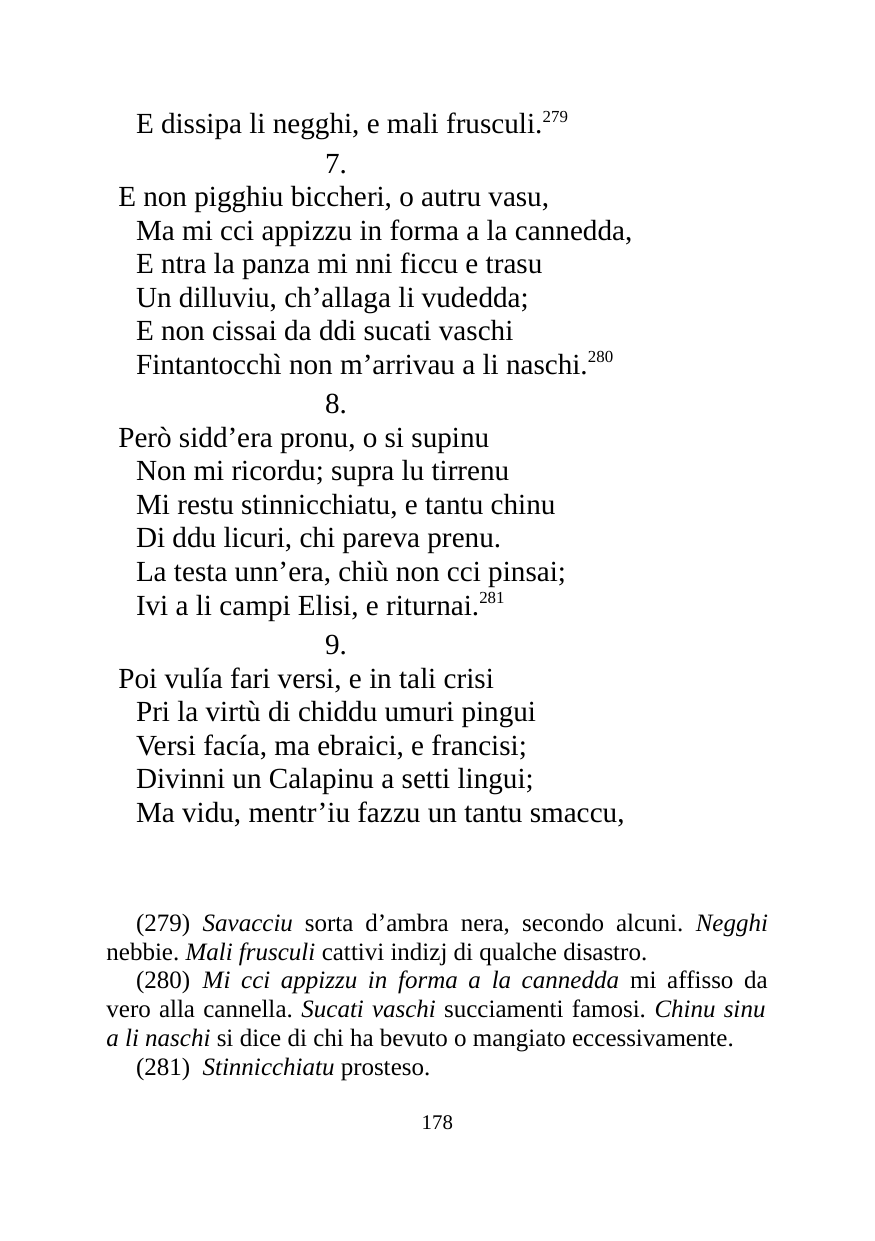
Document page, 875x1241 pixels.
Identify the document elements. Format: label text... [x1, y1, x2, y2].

text 7. [325, 146, 768, 179]
text Stinnicchiatu prosteso. [106, 1052, 768, 1080]
text 8. [325, 386, 768, 420]
text E non pigghiu biccheri, o autru vasu, Ma mi cci appizzu in forma a la cannedda, E ntra la panza mi nni ficcu e trasu Un dilluviu, ch’allaga li vudedda; E non cissai da ddi sucati vaschi Fintantocchì non m’arrivau a li naschi. [118, 179, 768, 381]
text Savacciu sorta d’ambra nera, secondo alcuni. Negghi nebbie. Mali frusculi cattivi indizj di qualche disastro. [106, 908, 768, 965]
text Mi cci appizzu in forma a la cannedda mi affisso da vero alla cannella. Sucati vaschi succiamenti famosi. Chinu sinu a li naschi si dice di chi ha bevuto o mangiato eccessivamente. [106, 965, 768, 1052]
text 9. [325, 627, 768, 661]
text Poi vulía fari versi, e in tali crisi Pri la virtù di chiddu umuri pingui Versi facía, ma ebraici, e francisi; Divinni un Calapinu a setti lingui; Ma vidu, mentr’iu fazzu un tantu smaccu, [118, 661, 768, 828]
text E dissipa li negghi, e mali frusculi. [118, 106, 768, 140]
text Però sidd’era pronu, o si supinu Non mi ricordu; supra lu tirrenu Mi restu stinnicchiatu, e tantu chinu Di ddu licuri, chi pareva prenu. La testa unn’era, chiù non cci pinsai; Ivi a li campi Elisi, e riturnai. [118, 420, 768, 621]
